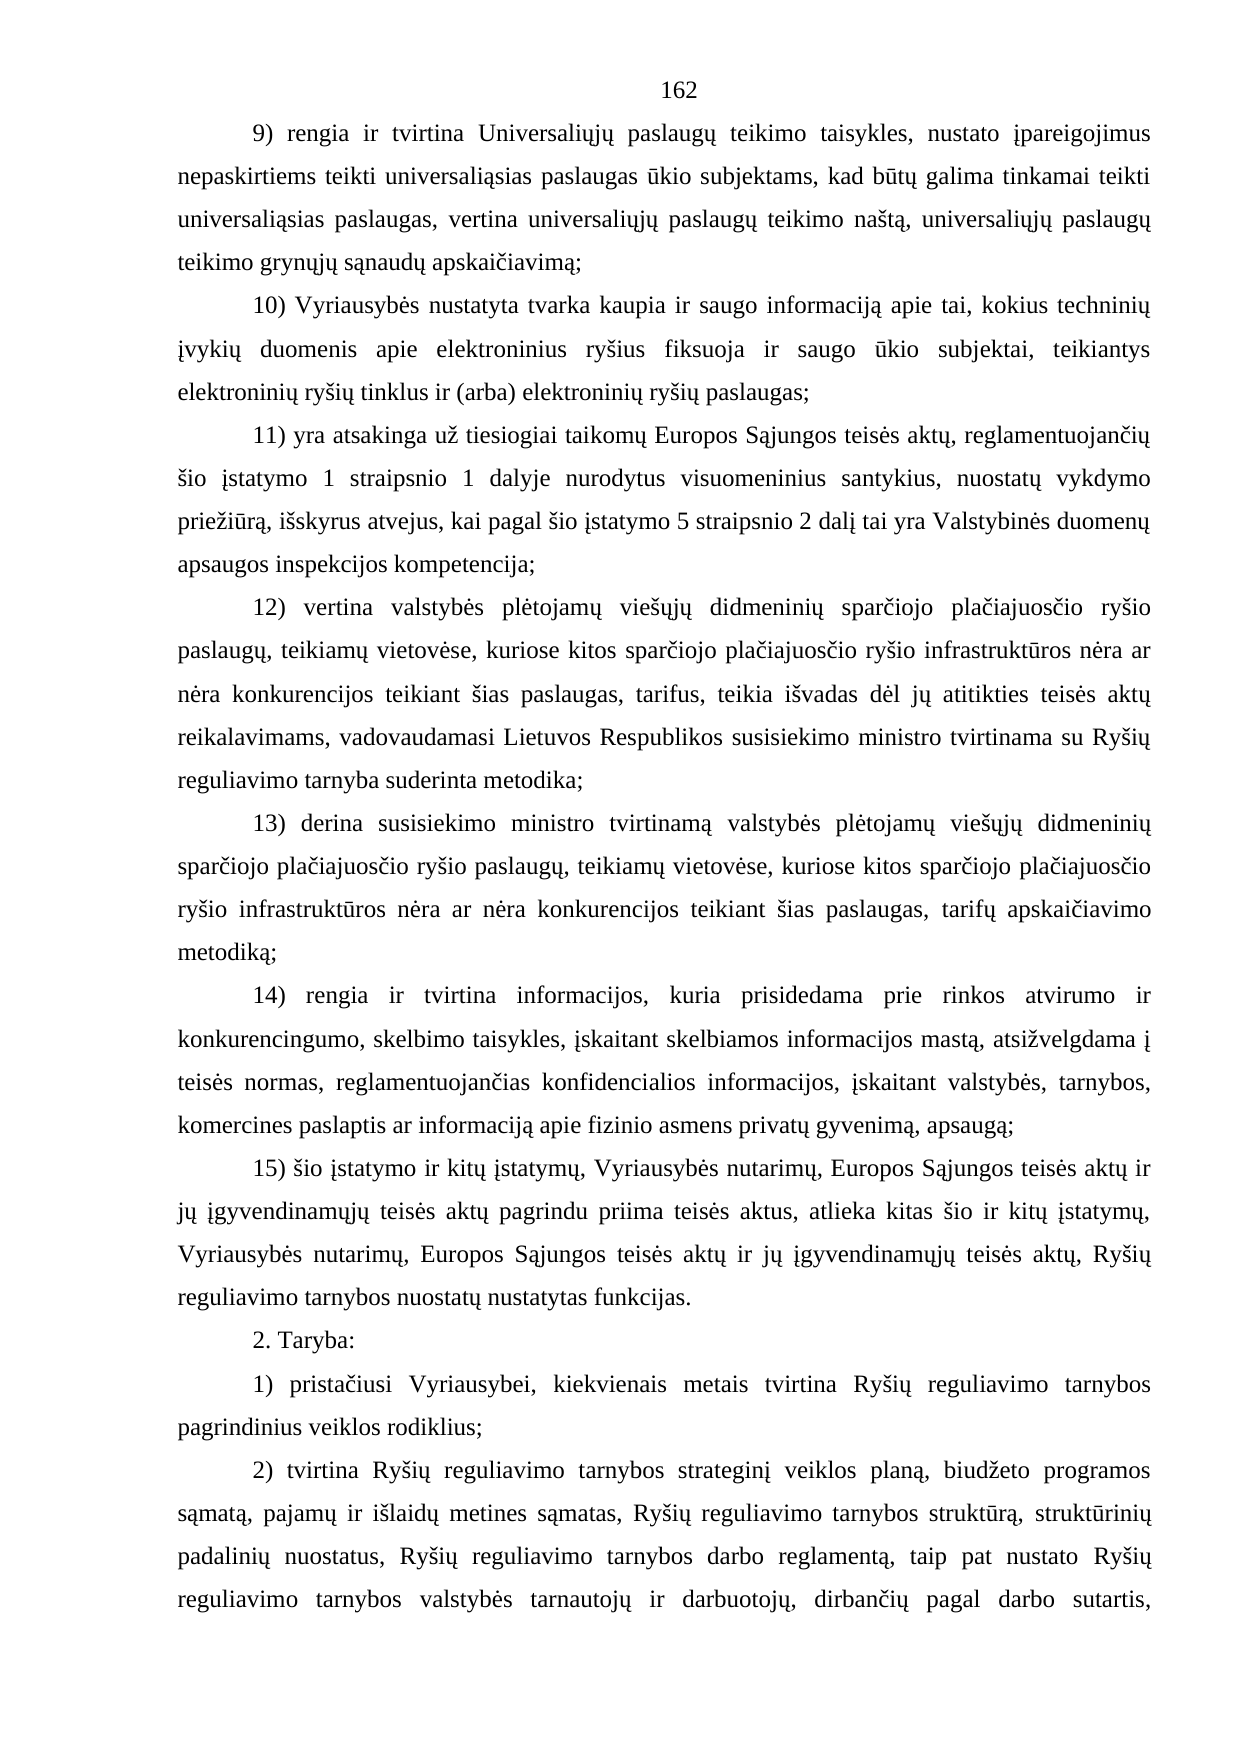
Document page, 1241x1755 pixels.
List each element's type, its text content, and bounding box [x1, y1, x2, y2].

text 14) rengia ir tvirtina informacijos, kuria prisidedama prie rinkos atvirumo ir konkurencingumo, skelbimo taisykles, įskaitant skelbiamos informacijos mastą, atsižvelgdama į teisės normas, reglamentuojančias konfidencialios informacijos, įskaitant valstybės, tarnybos, komercines paslaptis ar informaciją apie fizinio asmens privatų gyvenimą, apsaugą; [177, 981, 1152, 1139]
text 2) tvirtina Ryšių reguliavimo tarnybos strateginį veiklos planą, biudžeto programos sąmatą, pajamų ir išlaidų metines sąmatas, Ryšių reguliavimo tarnybos struktūrą, struktūrinių padalinių nuostatus, Ryšių reguliavimo tarnybos darbo reglamentą, taip pat nustato Ryšių reguliavimo tarnybos valstybės tarnautojų ir darbuotojų, dirbančių pagal darbo sutartis, [177, 1455, 1152, 1613]
text 13) derina susisiekimo ministro tvirtinamą valstybės plėtojamų viešųjų didmeninių sparčiojo plačiajuosčio ryšio paslaugų, teikiamų vietovėse, kuriose kitos sparčiojo plačiajuosčio ryšio infrastruktūros nėra ar nėra konkurencijos teikiant šias paslaugas, tarifų apskaičiavimo metodiką; [177, 808, 1152, 966]
text 9) rengia ir tvirtina Universaliųjų paslaugų teikimo taisykles, nustato įpareigojimus nepaskirtiems teikti universaliąsias paslaugas ūkio subjektams, kad būtų galima tinkamai teikti universaliąsias paslaugas, vertina universaliųjų paslaugų teikimo naštą, universaliųjų paslaugų teikimo grynųjų sąnaudų apskaičiavimą; [177, 118, 1152, 276]
text 15) šio įstatymo ir kitų įstatymų, Vyriausybės nutarimų, Europos Sąjungos teisės aktų ir jų įgyvendinamųjų teisės aktų pagrindu priima teisės aktus, atlieka kitas šio ir kitų įstatymų, Vyriausybės nutarimų, Europos Sąjungos teisės aktų ir jų įgyvendinamųjų teisės aktų, Ryšių reguliavimo tarnybos nuostatų nustatytas funkcijas. [177, 1153, 1152, 1311]
text 2. Taryba: [177, 1326, 1152, 1354]
text 10) Vyriausybės nustatyta tvarka kaupia ir saugo informaciją apie tai, kokius techninių įvykių duomenis apie elektroninius ryšius fiksuoja ir saugo ūkio subjektai, teikiantys elektroninių ryšių tinklus ir (arba) elektroninių ryšių paslaugas; [177, 291, 1152, 406]
text 1) pristačiusi Vyriausybei, kiekvienais metais tvirtina Ryšių reguliavimo tarnybos pagrindinius veiklos rodiklius; [177, 1369, 1152, 1441]
text 12) vertina valstybės plėtojamų viešųjų didmeninių sparčiojo plačiajuosčio ryšio paslaugų, teikiamų vietovėse, kuriose kitos sparčiojo plačiajuosčio ryšio infrastruktūros nėra ar nėra konkurencijos teikiant šias paslaugas, tarifus, teikia išvadas dėl jų atitikties teisės aktų reikalavimams, vadovaudamasi Lietuvos Respublikos susisiekimo ministro tvirtinama su Ryšių reguliavimo tarnyba suderinta metodika; [177, 592, 1152, 794]
text 11) yra atsakinga už tiesiogiai taikomų Europos Sąjungos teisės aktų, reglamentuojančių šio įstatymo 1 straipsnio 1 dalyje nurodytus visuomeninius santykius, nuostatų vykdymo priežiūrą, išskyrus atvejus, kai pagal šio įstatymo 5 straipsnio 2 dalį tai yra Valstybinės duomenų apsaugos inspekcijos kompetencija; [177, 420, 1152, 578]
